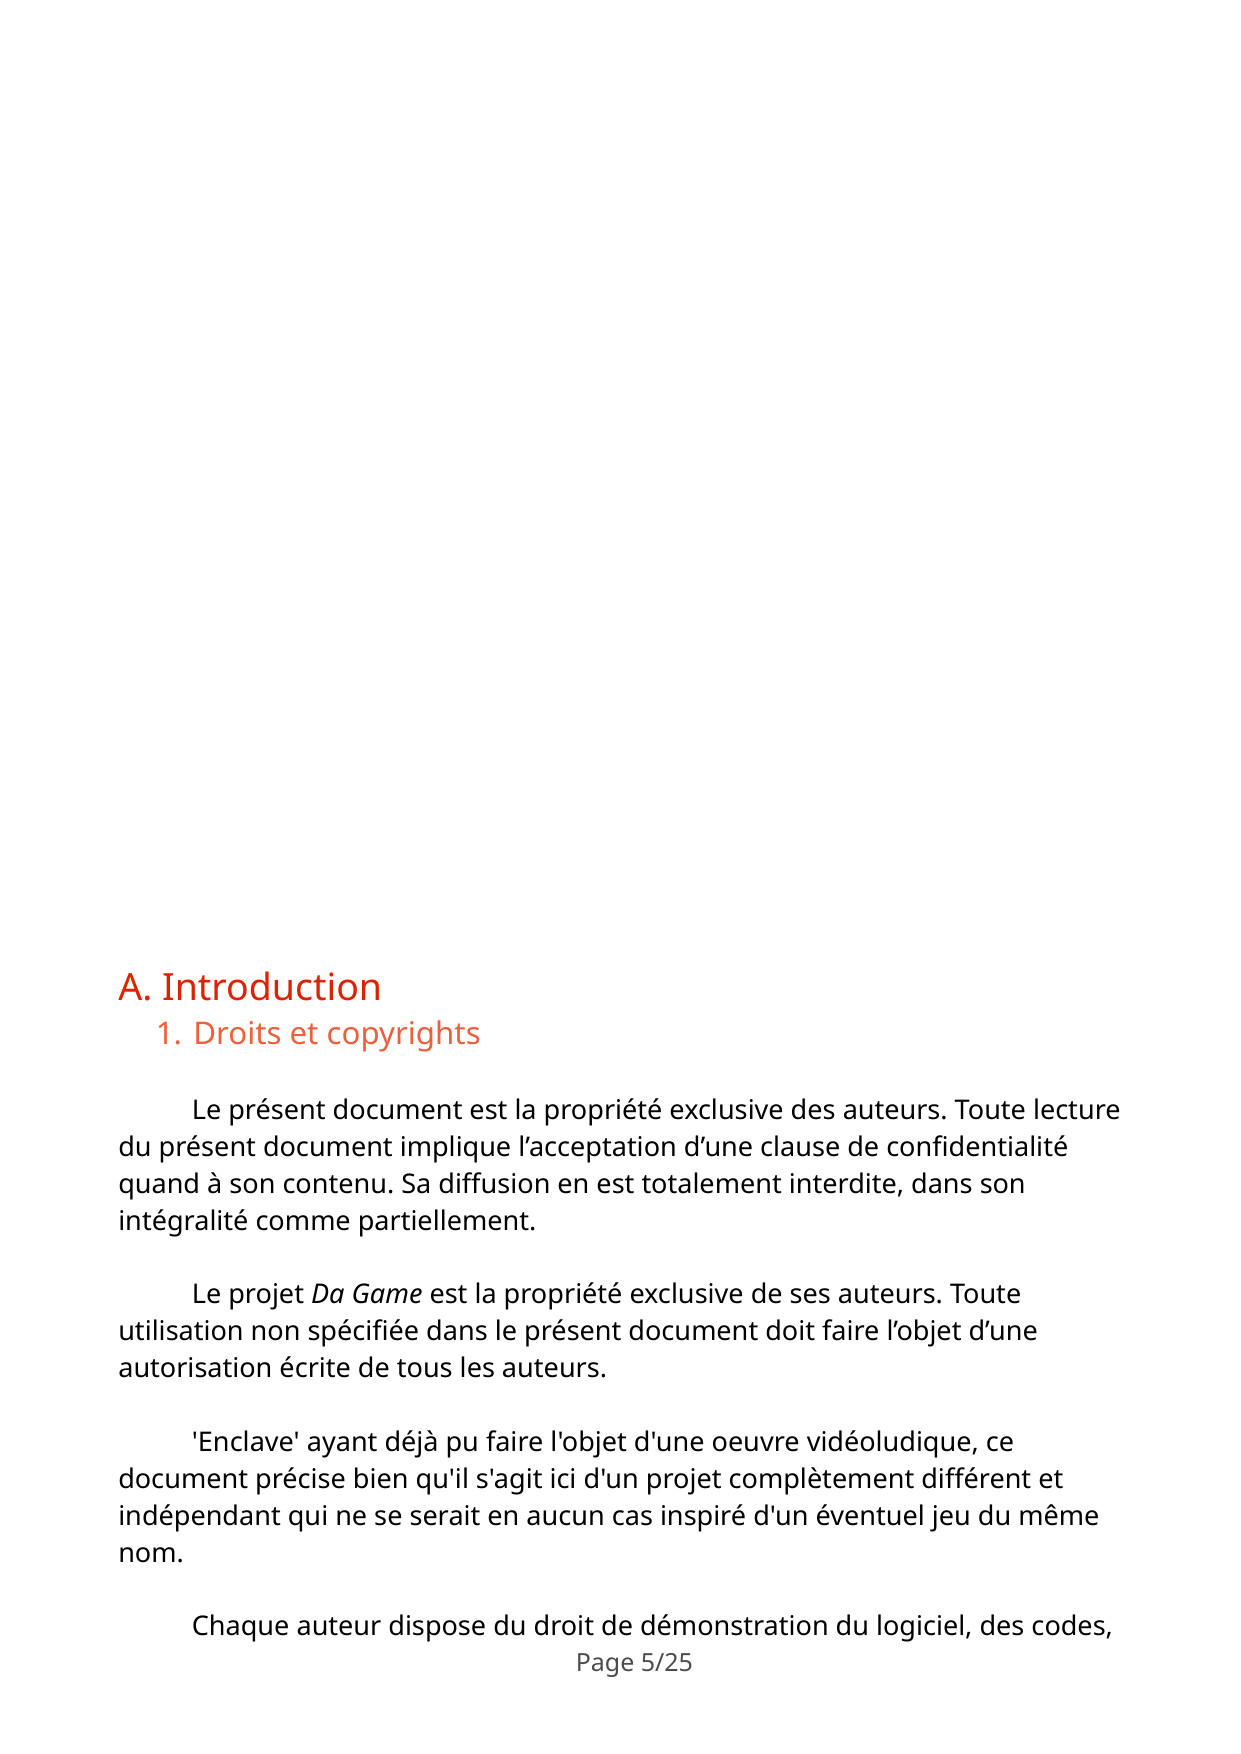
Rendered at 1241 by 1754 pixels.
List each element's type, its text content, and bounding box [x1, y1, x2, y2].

text 'Enclave' ayant déjà pu faire l'objet d'une oeuvre vidéoludique, ce document précise bien qu'il s'agit ici d'un projet complètement différent et indépendant qui ne se serait en aucun cas inspiré d'un éventuel jeu du même nom. [118, 1422, 1122, 1570]
text Chaque auteur dispose du droit de démonstration du logiciel, des codes, [118, 1607, 1122, 1644]
list Droits et copyrights [156, 1011, 1122, 1054]
text A. Introduction [118, 960, 1122, 1011]
text Le présent document est la propriété exclusive des auteurs. Toute lecture du présent document implique l’acceptation d’une clause de confidentialité quand à son contenu. Sa diffusion en est totalement interdite, dans son intégralité comme partiellement. [118, 1091, 1122, 1238]
text Le projet Da Game est la propriété exclusive de ses auteurs. Toute utilisation non spécifiée dans le présent document doit faire l’objet d’une autorisation écrite de tous les auteurs. [118, 1275, 1122, 1386]
